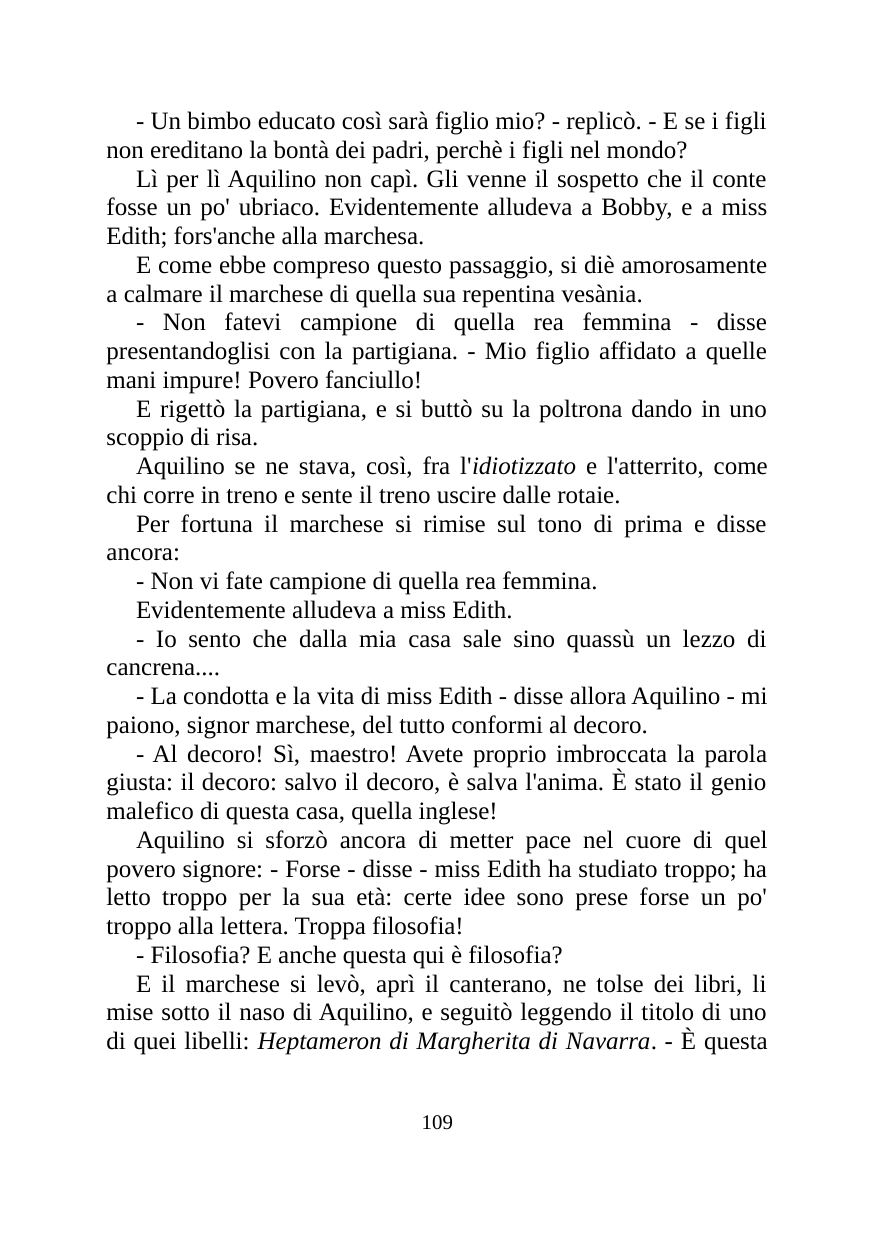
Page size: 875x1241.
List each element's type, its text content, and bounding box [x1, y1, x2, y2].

text - Non vi fate campione di quella rea femmina. [106, 566, 768, 595]
text - Filosofia? E anche questa qui è filosofia? [106, 940, 768, 969]
text E come ebbe compreso questo passaggio, si diè amorosamente a calmare il marchese di quella sua repentina vesània. [106, 250, 768, 307]
text - Al decoro! Sì, maestro! Avete proprio imbroccata la parola giusta: il decoro: salvo il decoro, è salva l'anima. È stato il genio malefico di questa casa, quella inglese! [106, 739, 768, 825]
text E il marchese si levò, aprì il canterano, ne tolse dei libri, li mise sotto il naso di Aquilino, e seguitò leggendo il titolo di uno di quei libelli: Heptameron di Margherita di Navarra. - È questa [106, 969, 768, 1055]
text - Io sento che dalla mia casa sale sino quassù un lezzo di cancrena.... [106, 624, 768, 681]
text Lì per lì Aquilino non capì. Gli venne il sospetto che il conte fosse un po' ubriaco. Evidentemente alludeva a Bobby, e a miss Edith; fors'anche alla marchesa. [106, 164, 768, 250]
text Aquilino si sforzò ancora di metter pace nel cuore di quel povero signore: - Forse - disse - miss Edith ha studiato troppo; ha letto troppo per la sua età: certe idee sono prese forse un po' troppo alla lettera. Troppa filosofia! [106, 825, 768, 940]
text Aquilino se ne stava, così, fra l'idiotizzato e l'atterrito, come chi corre in treno e sente il treno uscire dalle rotaie. [106, 451, 768, 509]
text - Non fatevi campione di quella rea femmina - disse presentandoglisi con la partigiana. - Mio figlio affidato a quelle mani impure! Povero fanciullo! [106, 307, 768, 394]
text Per fortuna il marchese si rimise sul tono di prima e disse ancora: [106, 509, 768, 566]
text - La condotta e la vita di miss Edith - disse allora Aquilino - mi paiono, signor marchese, del tutto conformi al decoro. [106, 681, 768, 739]
text E rigettò la partigiana, e si buttò su la poltrona dando in uno scoppio di risa. [106, 394, 768, 451]
text Evidentemente alludeva a miss Edith. [106, 595, 768, 624]
text - Un bimbo educato così sarà figlio mio? - replicò. - E se i figli non ereditano la bontà dei padri, perchè i figli nel mondo? [106, 106, 768, 164]
